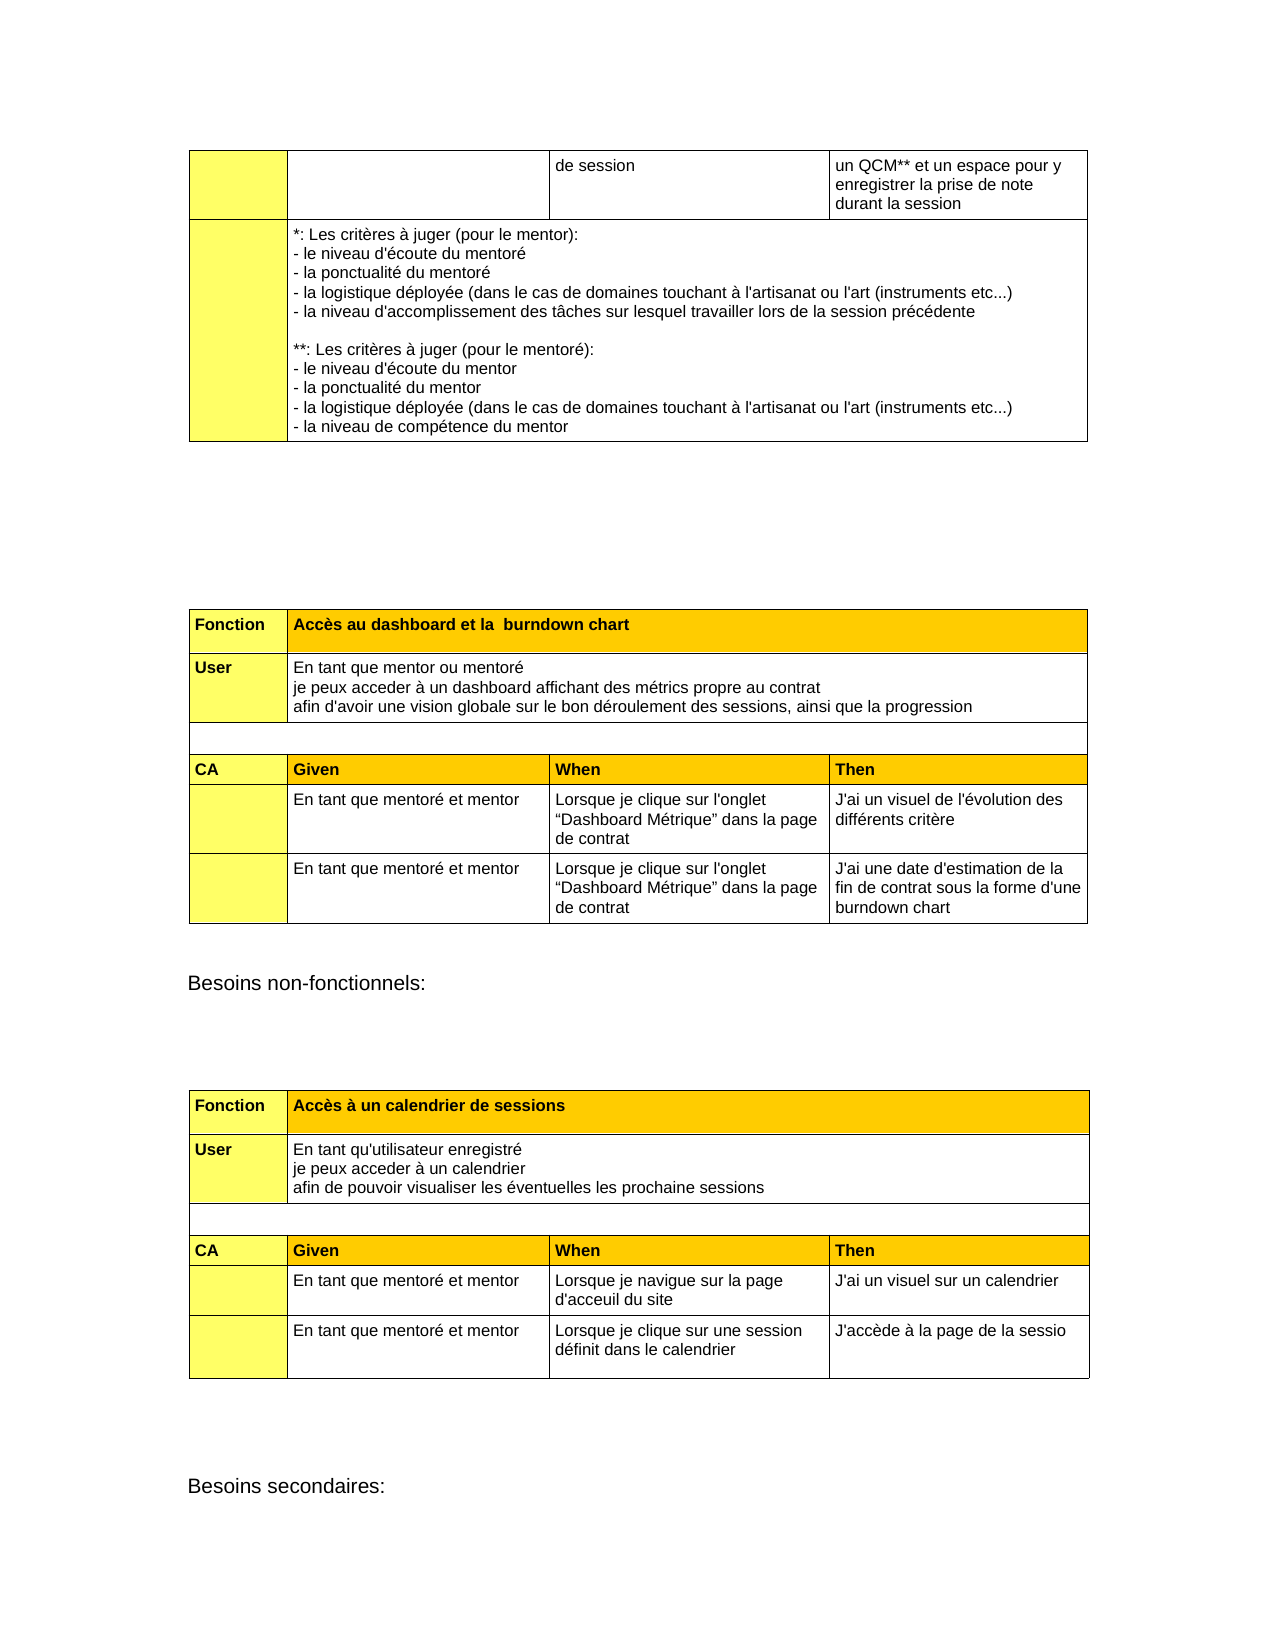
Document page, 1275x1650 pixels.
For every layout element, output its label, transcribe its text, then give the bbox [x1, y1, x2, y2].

table_cell [190, 220, 287, 441]
table_cell When [550, 1236, 829, 1265]
table_cell J'accède à la page de la sessio [830, 1316, 1089, 1378]
table_cell J'ai un visuel sur un calendrier [830, 1266, 1089, 1315]
table_cell *: Les critères à juger (pour le mentor): - le niveau d'écoute du mentoré - la ponctualité du mentoré - la logistique déployée (dans le cas de domaines touchant à l'artisanat ou l'art (instruments etc...) - la niveau d'accomplissement des tâches sur lesquel travailler lors de la session précédente **: Les critères à juger (pour le mentoré): - le niveau d'écoute du mentor - la ponctualité du mentor - la logistique déployée (dans le cas de domaines touchant à l'artisanat ou l'art (instruments etc...) - la niveau de compétence du mentor [288, 220, 1087, 441]
table_cell [190, 785, 287, 853]
table_cell J'ai un visuel de l'évolution des différents critère [830, 785, 1087, 853]
table_header Fonction [190, 610, 287, 652]
table_cell Lorsque je clique sur une session définit dans le calendrier [550, 1316, 829, 1378]
table_cell [190, 1266, 287, 1315]
table_header Accès au dashboard et la burndown chart [288, 610, 1087, 652]
table_cell Lorsque je navigue sur la page d'acceuil du site [550, 1266, 829, 1315]
table_cell un QCM** et un espace pour y enregistrer la prise de note durant la session [830, 151, 1087, 219]
table_cell En tant qu'utilisateur enregistré je peux acceder à un calendrier afin de pouvoir visualiser les éventuelles les prochaine sessions [288, 1135, 1089, 1202]
table_cell [190, 1316, 287, 1378]
table_cell [288, 151, 549, 219]
table_cell de session [550, 151, 829, 219]
table_cell En tant que mentor ou mentoré je peux acceder à un dashboard affichant des métrics propre au contrat afin d'avoir une vision globale sur le bon déroulement des sessions, ainsi que la progression [288, 654, 1087, 722]
table_cell User [190, 654, 287, 722]
table_cell [190, 854, 287, 922]
text Besoins non-fonctionnels: [187, 970, 1087, 994]
table_cell Then [830, 755, 1087, 784]
table_cell Then [830, 1236, 1089, 1265]
table_cell CA [190, 1236, 287, 1265]
table_cell Given [288, 755, 549, 784]
table_cell [190, 1204, 1089, 1234]
table_cell J'ai une date d'estimation de la fin de contrat sous la forme d'une burndown chart [830, 854, 1087, 922]
table_cell User [190, 1135, 287, 1202]
table_cell [190, 723, 1087, 753]
table_cell En tant que mentoré et mentor [288, 854, 549, 922]
table_cell En tant que mentoré et mentor [288, 1316, 549, 1378]
table_cell When [550, 755, 829, 784]
table_cell En tant que mentoré et mentor [288, 785, 549, 853]
table_header Accès à un calendrier de sessions [288, 1091, 1089, 1133]
table_cell CA [190, 755, 287, 784]
table_cell Given [288, 1236, 549, 1265]
table_cell [190, 151, 287, 219]
table_cell Lorsque je clique sur l'onglet “Dashboard Métrique” dans la page de contrat [550, 854, 829, 922]
table_cell En tant que mentoré et mentor [288, 1266, 549, 1315]
table_header Fonction [190, 1091, 287, 1133]
text Besoins secondaires: [187, 1474, 1087, 1498]
table_cell Lorsque je clique sur l'onglet “Dashboard Métrique” dans la page de contrat [550, 785, 829, 853]
